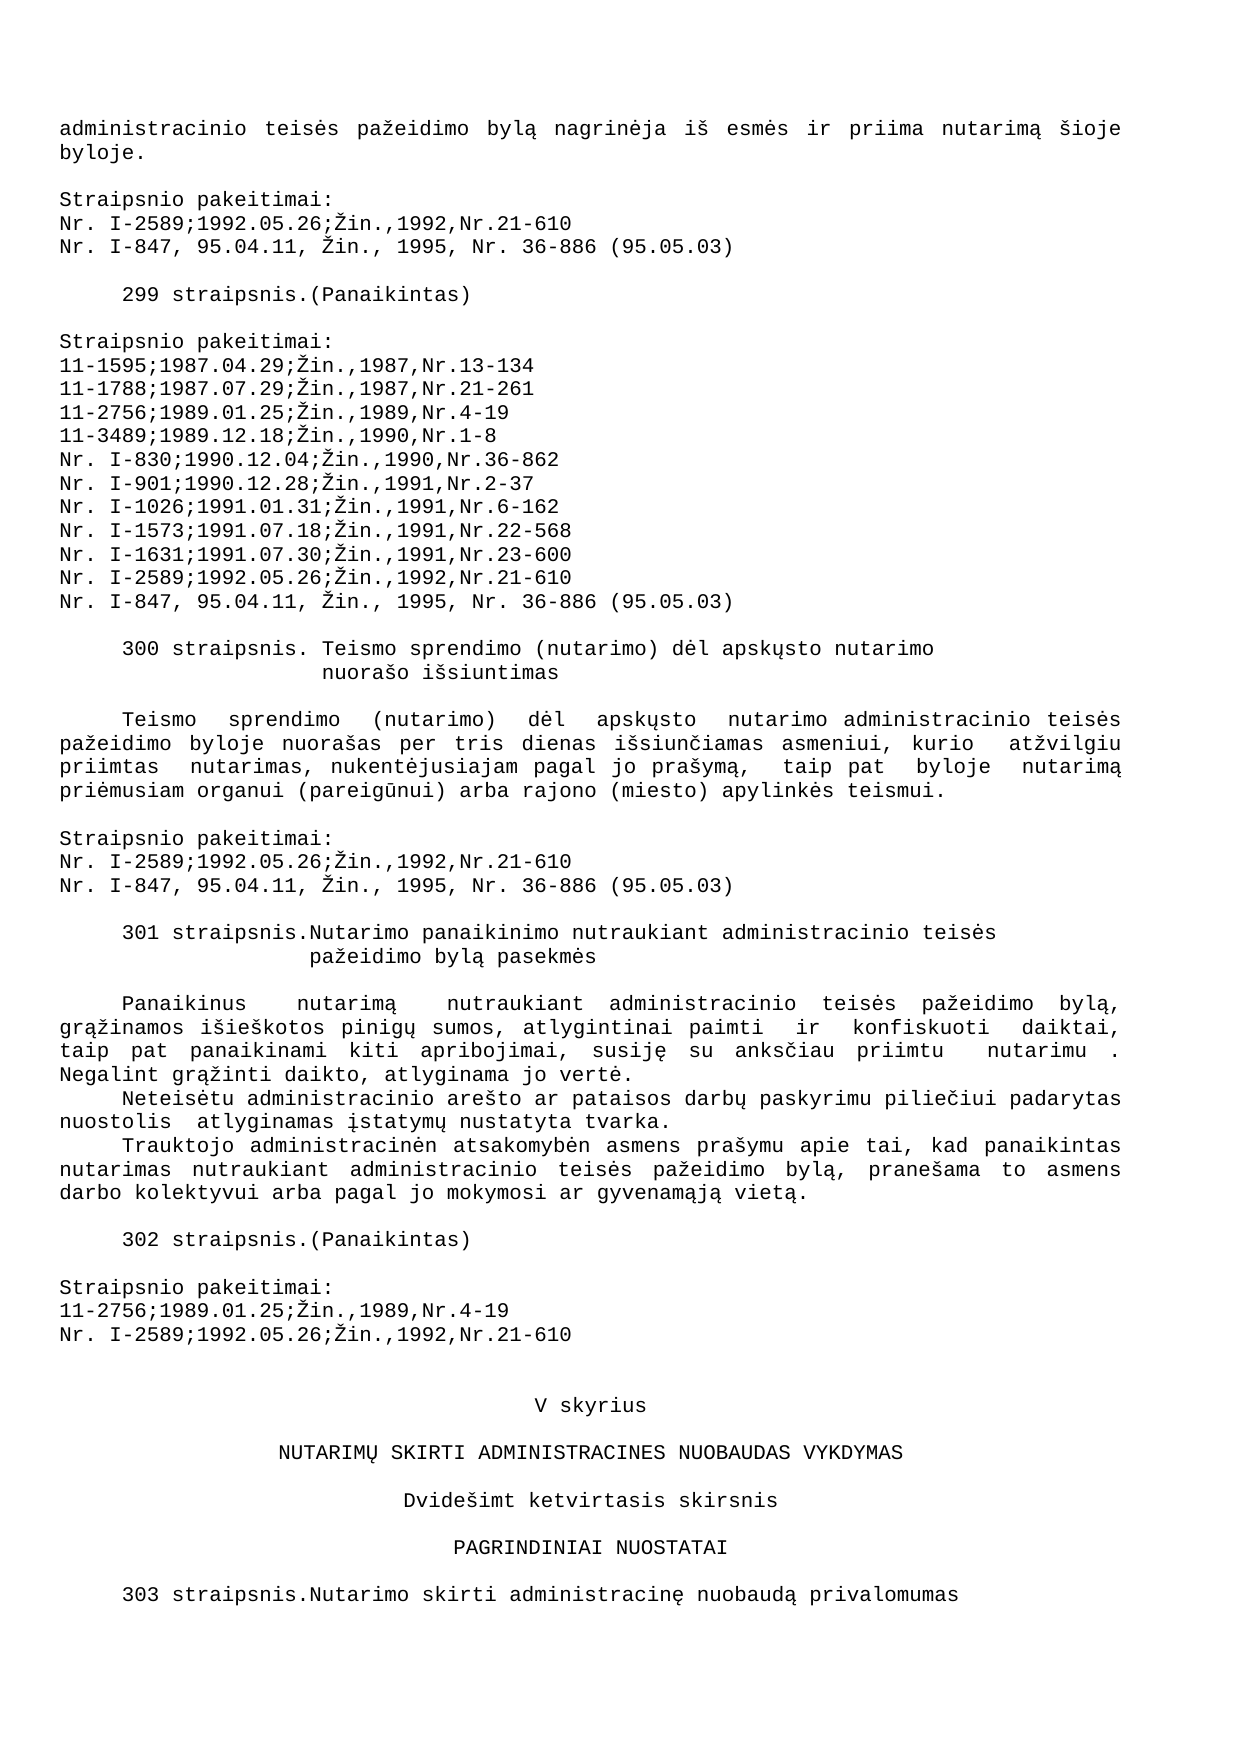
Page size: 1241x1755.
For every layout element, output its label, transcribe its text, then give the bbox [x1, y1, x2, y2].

text Straipsnio pakeitimai: [59, 331, 1122, 354]
text V skyrius [59, 1395, 1122, 1419]
text Straipsnio pakeitimai: [59, 827, 1122, 851]
text nuorašo išsiuntimas [59, 662, 1122, 686]
text Teismo sprendimo (nutarimo) dėl apskųsto nutarimo administracinio teisės pažeidimo byloje nuorašas per tris dienas išsiunčiamas asmeniui, kurio atžvilgiu priimtas nutarimas, nukentėjusiajam pagal jo prašymą, taip pat byloje nutarimą priėmusiam organui (pareigūnui) arba rajono (miesto) apylinkės teismui. [59, 709, 1122, 804]
text Nr. I-847, 95.04.11, Žin., 1995, Nr. 36-886 (95.05.03) [59, 591, 1122, 615]
text Nr. I-2589;1992.05.26;Žin.,1992,Nr.21-610 [59, 567, 1122, 591]
text 11-2756;1989.01.25;Žin.,1989,Nr.4-19 [59, 402, 1122, 426]
text 11-1595;1987.04.29;Žin.,1987,Nr.13-134 [59, 354, 1122, 378]
text Straipsnio pakeitimai: [59, 1277, 1122, 1300]
text pažeidimo bylą pasekmės [59, 946, 1122, 969]
text Nr. I-2589;1992.05.26;Žin.,1992,Nr.21-610 [59, 851, 1122, 875]
text administracinio teisės pažeidimo bylą nagrinėja iš esmės ir priima nutarimą šioje byloje. [59, 118, 1122, 165]
text 303 straipsnis.Nutarimo skirti administracinę nuobaudą privalomumas [59, 1584, 1122, 1608]
text Nr. I-847, 95.04.11, Žin., 1995, Nr. 36-886 (95.05.03) [59, 236, 1122, 260]
text Nr. I-1573;1991.07.18;Žin.,1991,Nr.22-568 [59, 520, 1122, 544]
text 301 straipsnis.Nutarimo panaikinimo nutraukiant administracinio teisės [59, 922, 1122, 946]
text 299 straipsnis.(Panaikintas) [59, 284, 1122, 307]
text Trauktojo administracinėn atsakomybėn asmens prašymu apie tai, kad panaikintas nutarimas nutraukiant administracinio teisės pažeidimo bylą, pranešama to asmens darbo kolektyvui arba pagal jo mokymosi ar gyvenamąją vietą. [59, 1135, 1122, 1206]
text 11-2756;1989.01.25;Žin.,1989,Nr.4-19 [59, 1300, 1122, 1324]
text Nr. I-1026;1991.01.31;Žin.,1991,Nr.6-162 [59, 496, 1122, 520]
text Nr. I-830;1990.12.04;Žin.,1990,Nr.36-862 [59, 449, 1122, 473]
text Nr. I-1631;1991.07.30;Žin.,1991,Nr.23-600 [59, 544, 1122, 567]
text 300 straipsnis. Teismo sprendimo (nutarimo) dėl apskųsto nutarimo [59, 638, 1122, 662]
text 11-1788;1987.07.29;Žin.,1987,Nr.21-261 [59, 378, 1122, 402]
text 11-3489;1989.12.18;Žin.,1990,Nr.1-8 [59, 426, 1122, 449]
text Nr. I-2589;1992.05.26;Žin.,1992,Nr.21-610 [59, 1324, 1122, 1348]
text Nr. I-847, 95.04.11, Žin., 1995, Nr. 36-886 (95.05.03) [59, 875, 1122, 898]
text Nr. I-901;1990.12.28;Žin.,1991,Nr.2-37 [59, 473, 1122, 496]
text 302 straipsnis.(Panaikintas) [59, 1229, 1122, 1253]
text Dvidešimt ketvirtasis skirsnis [59, 1489, 1122, 1513]
text Panaikinus nutarimą nutraukiant administracinio teisės pažeidimo bylą, grąžinamos išieškotos pinigų sumos, atlygintinai paimti ir konfiskuoti daiktai, taip pat panaikinami kiti apribojimai, susiję su anksčiau priimtu nutarimu . Negalint grąžinti daikto, atlyginama jo vertė. [59, 993, 1122, 1088]
text PAGRINDINIAI NUOSTATAI [59, 1537, 1122, 1561]
text Neteisėtu administracinio arešto ar pataisos darbų paskyrimu piliečiui padarytas nuostolis atlyginamas įstatymų nustatyta tvarka. [59, 1088, 1122, 1135]
text NUTARIMŲ SKIRTI ADMINISTRACINES NUOBAUDAS VYKDYMAS [59, 1442, 1122, 1466]
text Straipsnio pakeitimai: [59, 189, 1122, 213]
text Nr. I-2589;1992.05.26;Žin.,1992,Nr.21-610 [59, 213, 1122, 236]
